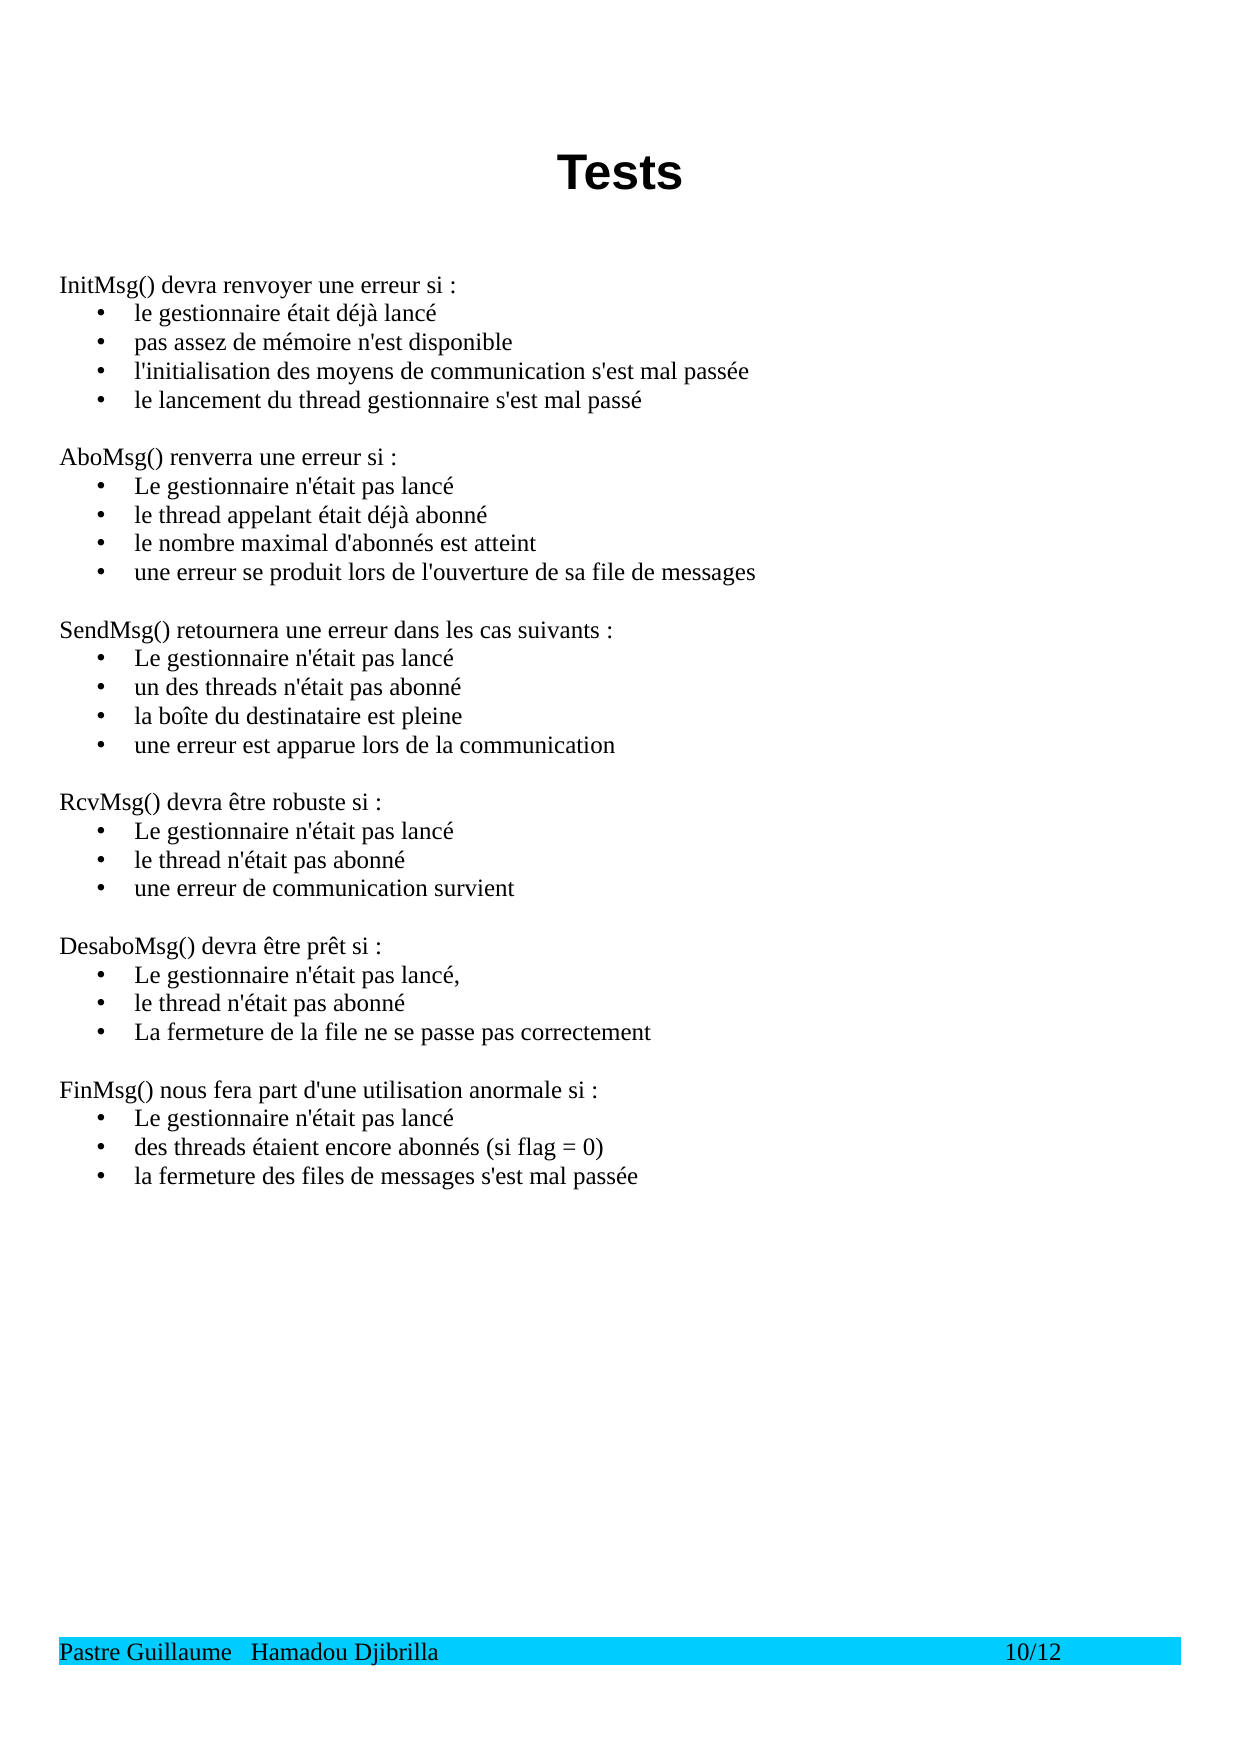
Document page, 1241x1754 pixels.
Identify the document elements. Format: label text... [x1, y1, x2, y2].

list La fermeture de la file ne se passe pas correctement [97, 1017, 1181, 1046]
list une erreur de communication survient [97, 873, 1181, 902]
list Le gestionnaire n'était pas lancé [97, 471, 1181, 500]
list Le gestionnaire n'était pas lancé [97, 643, 1181, 672]
list l'initialisation des moyens de communication s'est mal passée [97, 356, 1181, 385]
subtitle Tests [59, 142, 1181, 200]
list pas assez de mémoire n'est disponible [97, 327, 1181, 356]
list le gestionnaire était déjà lancé [97, 298, 1181, 327]
list Le gestionnaire n'était pas lancé [97, 1103, 1181, 1132]
list des threads étaient encore abonnés (si flag = 0) [97, 1132, 1181, 1161]
list une erreur se produit lors de l'ouverture de sa file de messages [97, 557, 1181, 586]
list la fermeture des files de messages s'est mal passée [97, 1161, 1181, 1190]
list Le gestionnaire n'était pas lancé [97, 816, 1181, 845]
list un des threads n'était pas abonné [97, 672, 1181, 701]
list la boîte du destinataire est pleine [97, 701, 1181, 730]
list le thread n'était pas abonné [97, 988, 1181, 1017]
text RcvMsg() devra être robuste si : [59, 787, 1181, 816]
text SendMsg() retournera une erreur dans les cas suivants : [59, 615, 1181, 643]
list le nombre maximal d'abonnés est atteint [97, 528, 1181, 557]
list une erreur est apparue lors de la communication [97, 730, 1181, 758]
text InitMsg() devra renvoyer une erreur si : [59, 270, 1181, 298]
list le thread appelant était déjà abonné [97, 500, 1181, 528]
text FinMsg() nous fera part d'une utilisation anormale si : [59, 1075, 1181, 1103]
list Le gestionnaire n'était pas lancé, [97, 960, 1181, 988]
text DesaboMsg() devra être prêt si : [59, 931, 1181, 960]
list le lancement du thread gestionnaire s'est mal passé [97, 385, 1181, 413]
list le thread n'était pas abonné [97, 845, 1181, 873]
text AboMsg() renverra une erreur si : [59, 442, 1181, 471]
